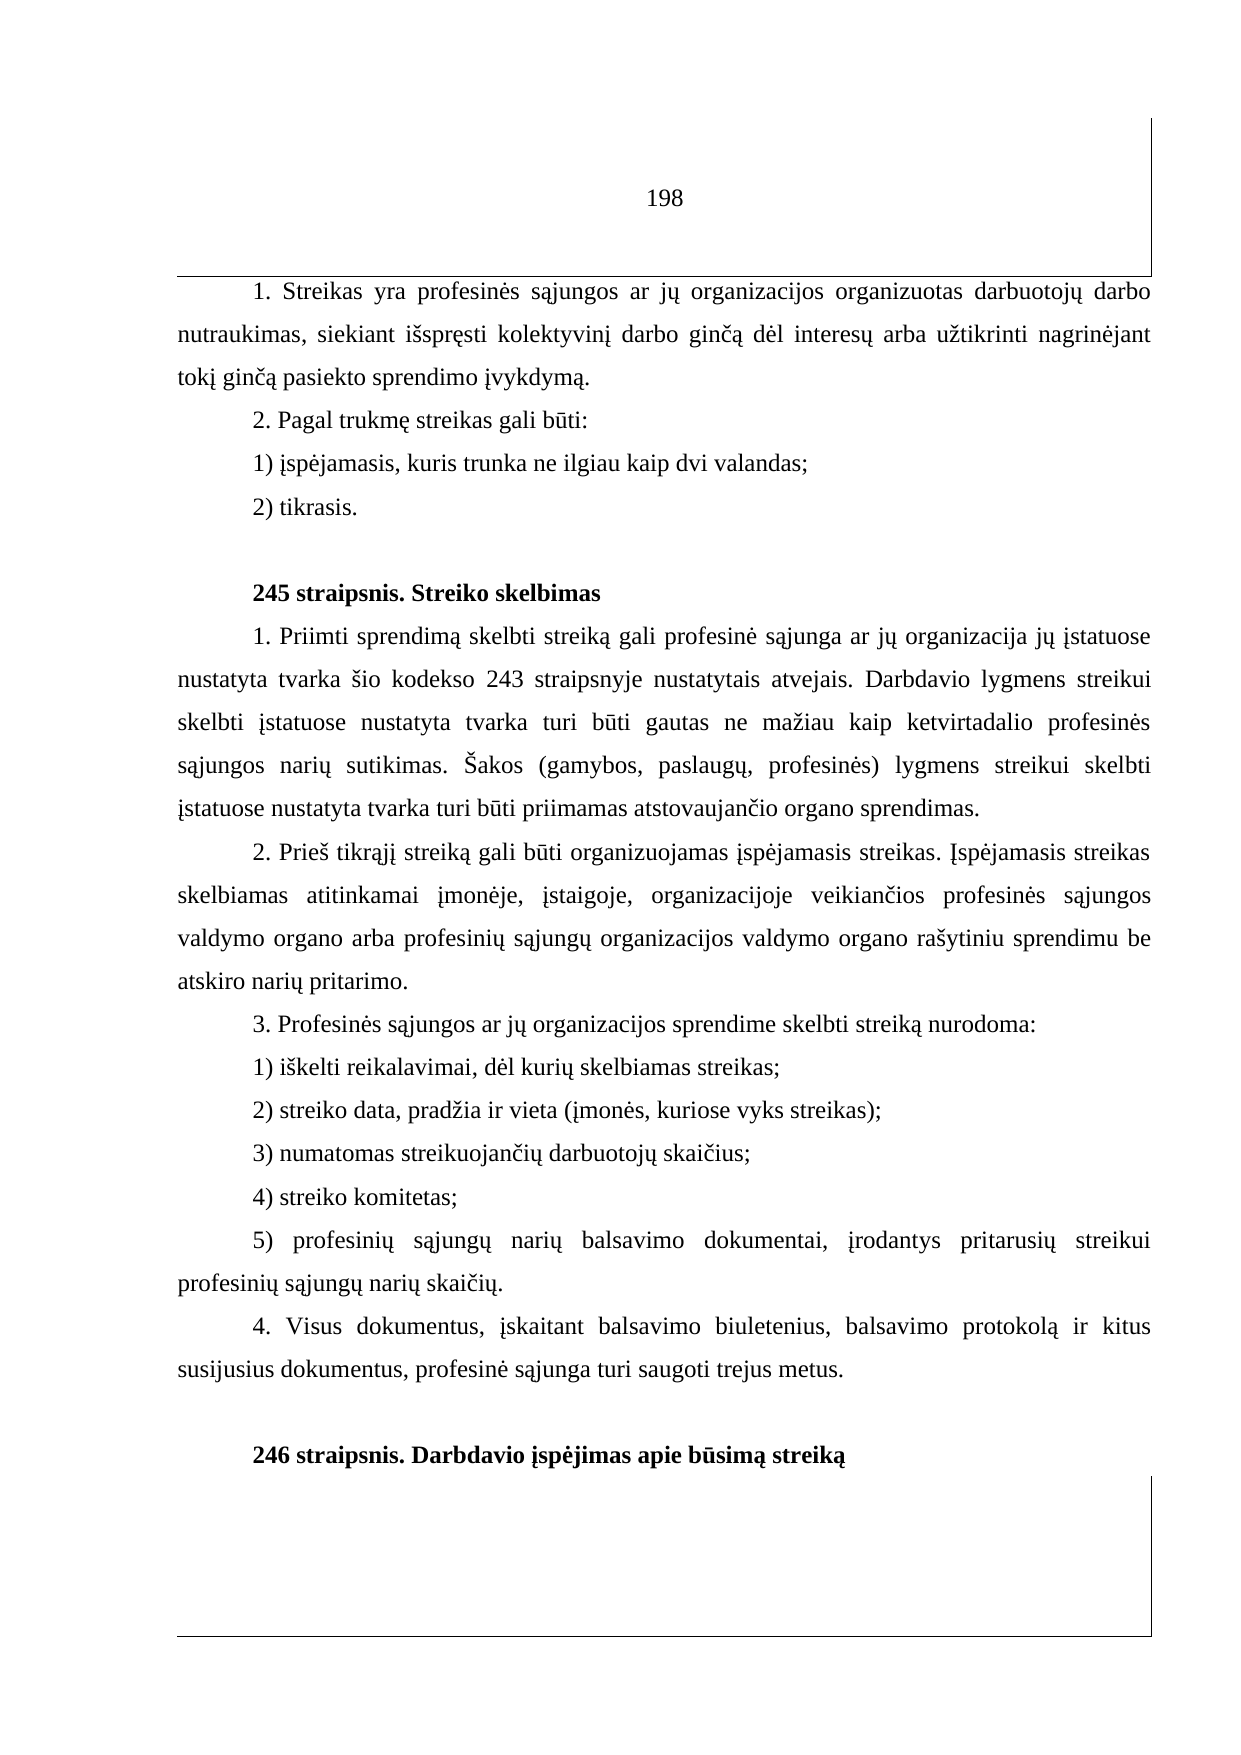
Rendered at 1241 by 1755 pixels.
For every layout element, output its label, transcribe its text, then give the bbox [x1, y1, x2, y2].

text 4. Visus dokumentus, įskaitant balsavimo biuletenius, balsavimo protokolą ir kitus susijusius dokumentus, profesinė sąjunga turi saugoti trejus metus. [177, 1311, 1152, 1383]
text 2. Pagal trukmę streikas gali būti: [177, 405, 1152, 434]
text 3) numatomas streikuojančių darbuotojų skaičius; [177, 1138, 1152, 1167]
text 2) streiko data, pradžia ir vieta (įmonės, kuriose vyks streikas); [177, 1095, 1152, 1124]
text 3. Profesinės sąjungos ar jų organizacijos sprendime skelbti streiką nurodoma: [177, 1009, 1152, 1038]
text 5) profesinių sąjungų narių balsavimo dokumentai, įrodantys pritarusių streikui profesinių sąjungų narių skaičių. [177, 1225, 1152, 1297]
text 1. Streikas yra profesinės sąjungos ar jų organizacijos organizuotas darbuotojų darbo nutraukimas, siekiant išspręsti kolektyvinį darbo ginčą dėl interesų arba užtikrinti nagrinėjant tokį ginčą pasiekto sprendimo įvykdymą. [177, 276, 1152, 391]
text 2. Prieš tikrąjį streiką gali būti organizuojamas įspėjamasis streikas. Įspėjamasis streikas skelbiamas atitinkamai įmonėje, įstaigoje, organizacijoje veikiančios profesinės sąjungos valdymo organo arba profesinių sąjungų organizacijos valdymo organo rašytiniu sprendimu be atskiro narių pritarimo. [177, 837, 1152, 995]
text 4) streiko komitetas; [177, 1182, 1152, 1210]
subtitle 246 straipsnis. Darbdavio įspėjimas apie būsimą streiką [177, 1440, 1152, 1469]
subtitle 245 straipsnis. Streiko skelbimas [177, 578, 1152, 607]
text 1) iškelti reikalavimai, dėl kurių skelbiamas streikas; [177, 1052, 1152, 1081]
text 1. Priimti sprendimą skelbti streiką gali profesinė sąjunga ar jų organizacija jų įstatuose nustatyta tvarka šio kodekso 243 straipsnyje nustatytais atvejais. Darbdavio lygmens streikui skelbti įstatuose nustatyta tvarka turi būti gautas ne mažiau kaip ketvirtadalio profesinės sąjungos narių sutikimas. Šakos (gamybos, paslaugų, profesinės) lygmens streikui skelbti įstatuose nustatyta tvarka turi būti priimamas atstovaujančio organo sprendimas. [177, 621, 1152, 822]
text 2) tikrasis. [177, 492, 1152, 520]
text 1) įspėjamasis, kuris trunka ne ilgiau kaip dvi valandas; [177, 448, 1152, 477]
